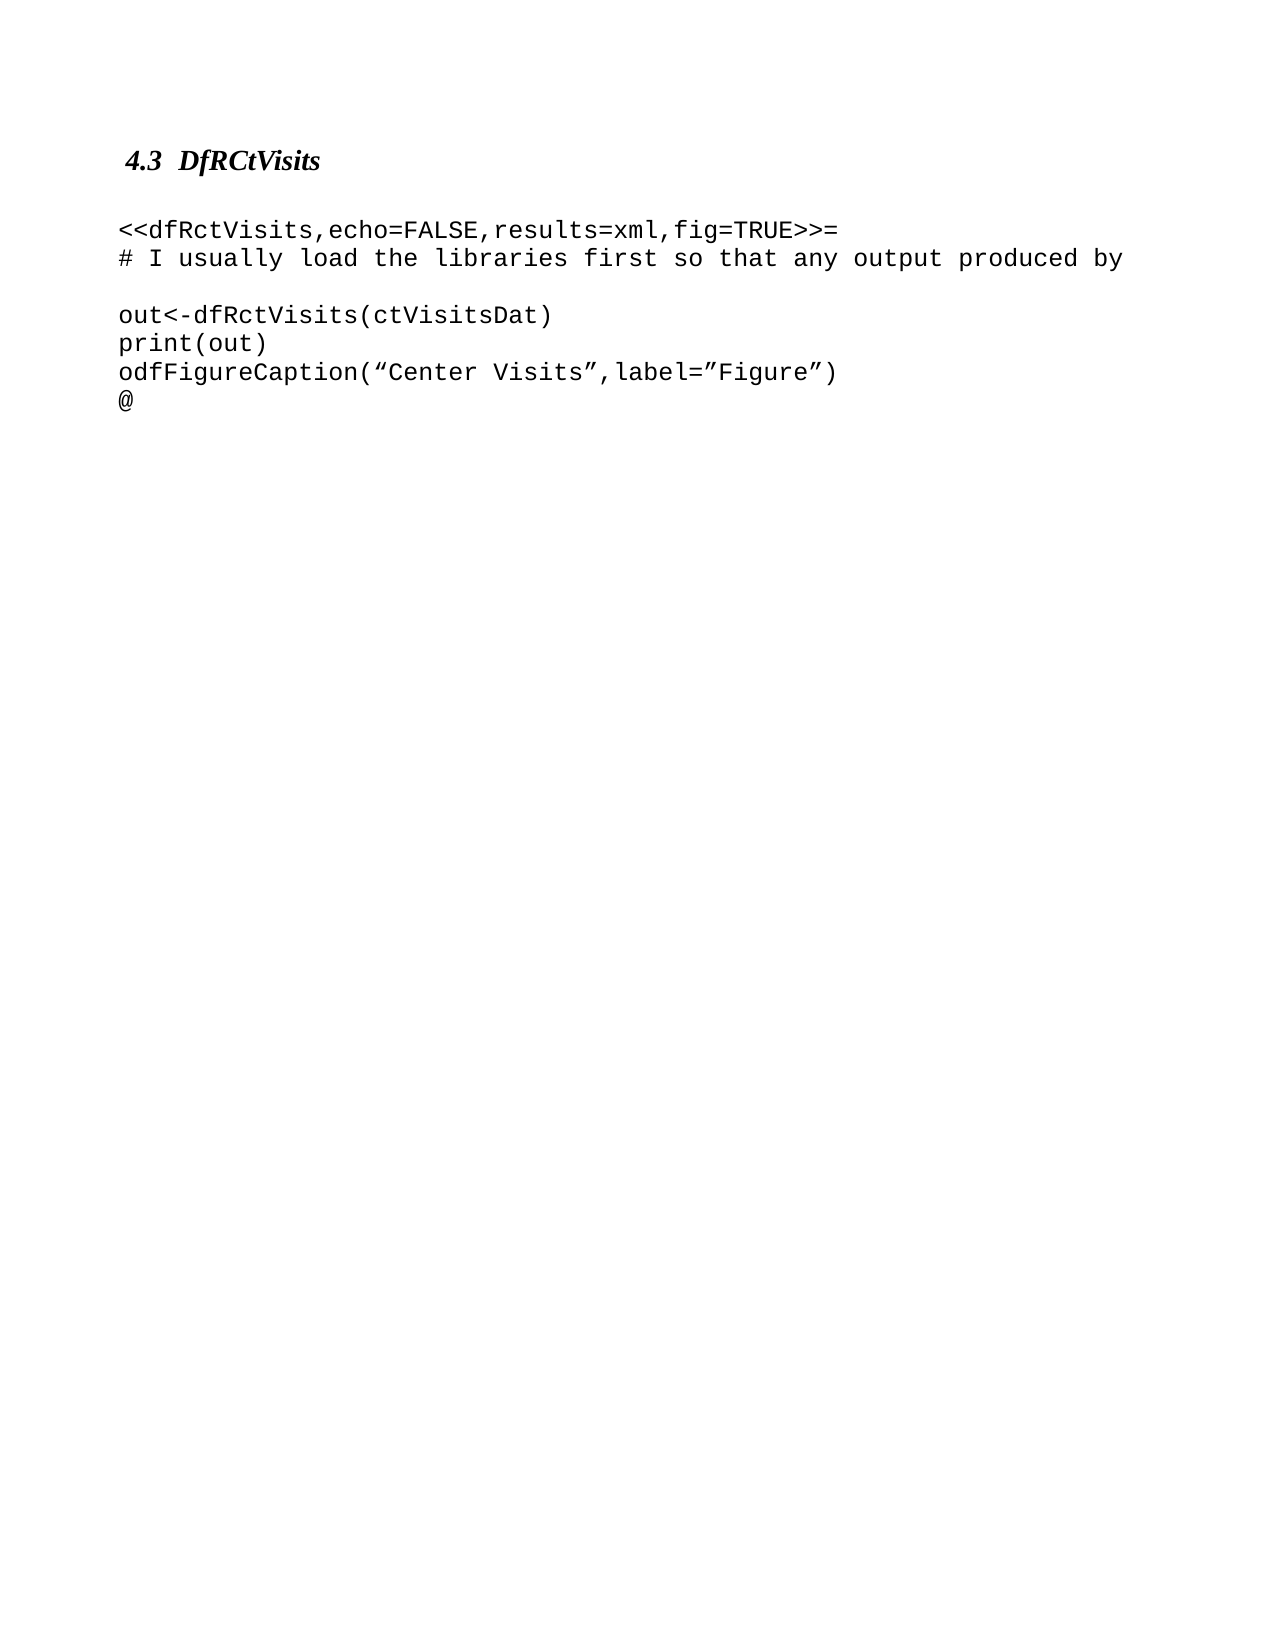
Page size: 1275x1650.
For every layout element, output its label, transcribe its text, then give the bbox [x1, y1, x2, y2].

text <<dfRctVisits,echo=FALSE,results=xml,fig=TRUE>>= [118, 217, 1157, 246]
text odfFigureCaption(“Center Visits”,label=”Figure”) [118, 359, 1157, 387]
text out<-dfRctVisits(ctVisitsDat) [118, 302, 1157, 331]
text @ [118, 387, 1157, 416]
subtitle DfRCtVisits [118, 143, 1157, 177]
text # I usually load the libraries first so that any output produced by [118, 246, 1157, 274]
text print(out) [118, 331, 1157, 359]
